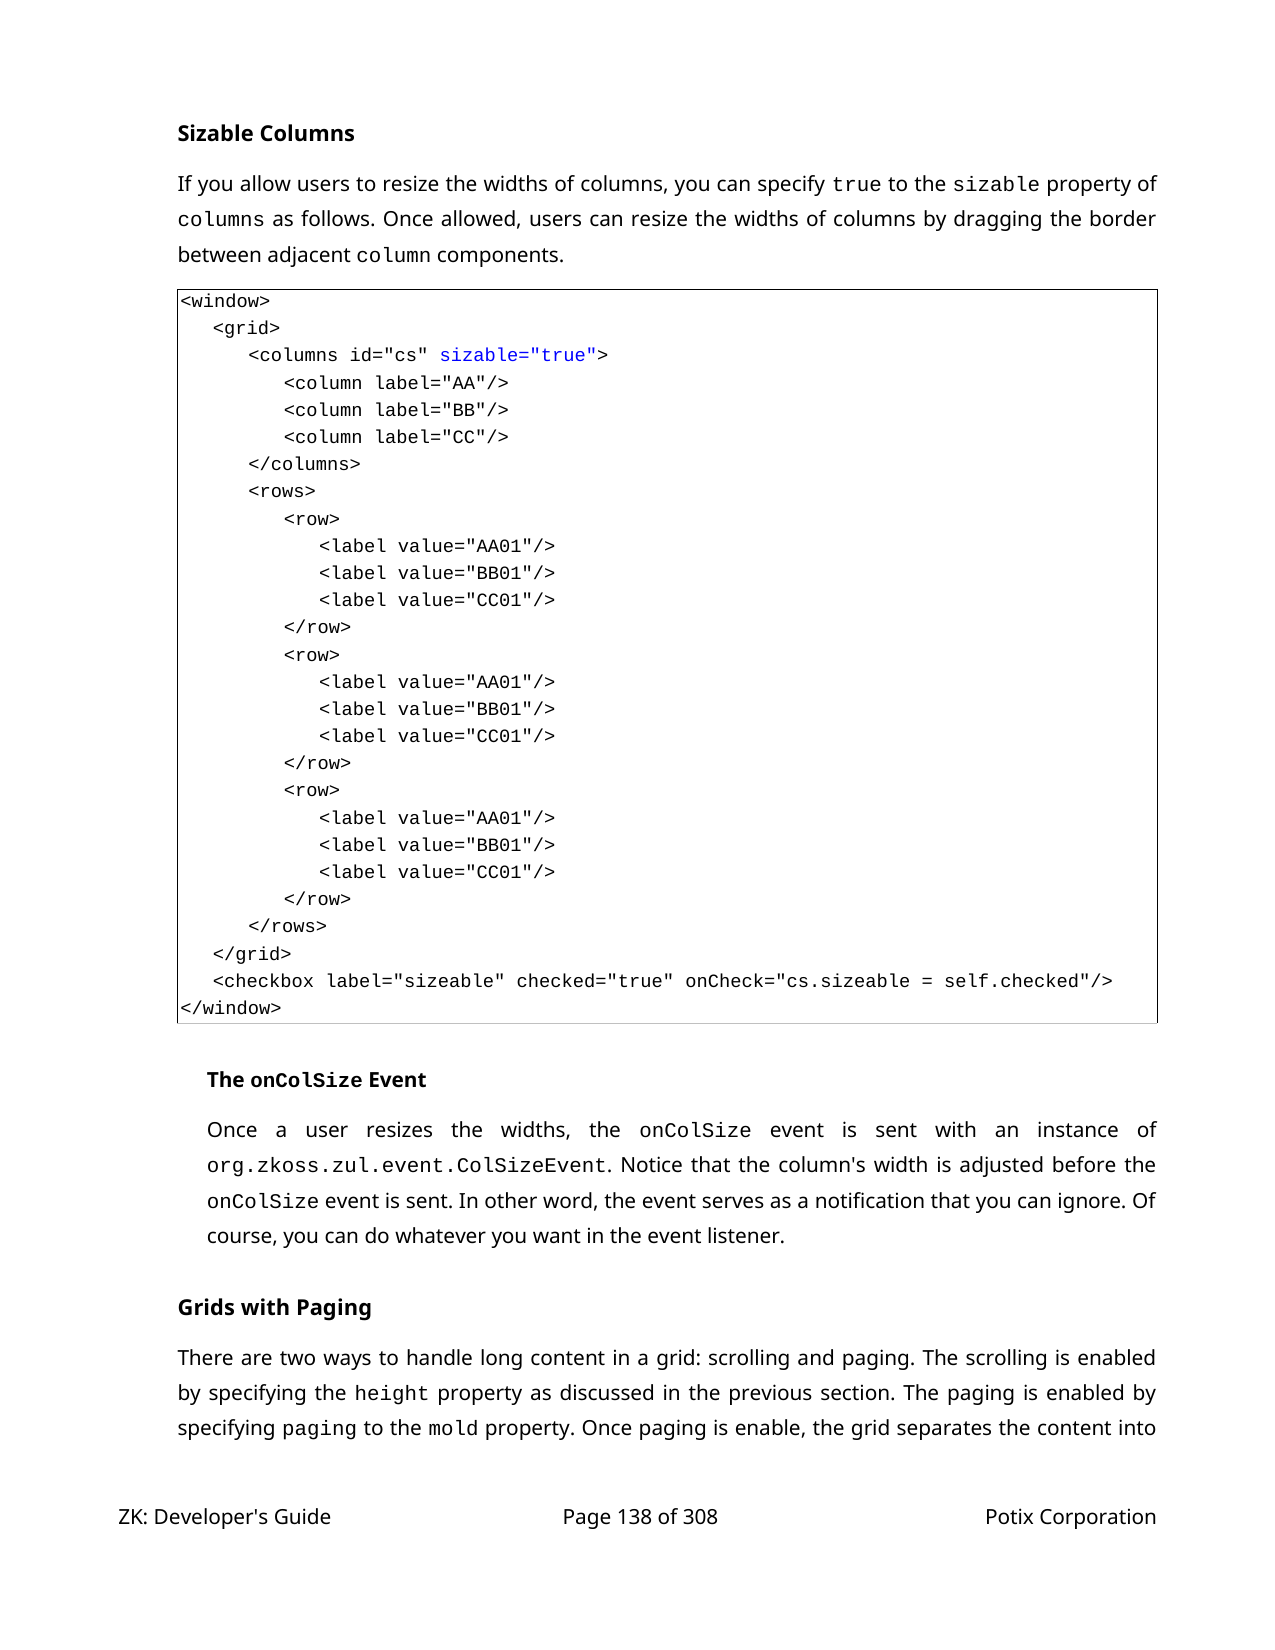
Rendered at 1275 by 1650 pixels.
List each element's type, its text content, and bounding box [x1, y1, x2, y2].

text <rows> [178, 479, 1157, 503]
text </row> [178, 887, 1157, 911]
text <columns id="cs" sizable="true"> [178, 343, 1157, 368]
text <grid> [178, 316, 1157, 340]
text If you allow users to resize the widths of columns, you can specify true to the sizable property of columns as follows. Once allowed, users can resize the widths of columns by dragging the border between adjacent column components. [177, 169, 1157, 268]
text </rows> [178, 914, 1157, 938]
text </grid> [178, 941, 1157, 966]
text <label value="CC01"/> [178, 724, 1157, 748]
text <label value="AA01"/> [178, 669, 1157, 694]
text <label value="AA01"/> [178, 534, 1157, 558]
text <column label="AA"/> [178, 371, 1157, 395]
text </row> [178, 751, 1157, 775]
subtitle Sizable Columns [177, 118, 1157, 148]
text <label value="BB01"/> [178, 833, 1157, 857]
text <label value="BB01"/> [178, 697, 1157, 721]
text <label value="CC01"/> [178, 588, 1157, 612]
text <label value="AA01"/> [178, 806, 1157, 830]
text <row> [178, 506, 1157, 531]
text <column label="CC"/> [178, 425, 1157, 449]
text <row> [178, 642, 1157, 667]
text <window> [178, 290, 1157, 313]
text <label value="BB01"/> [178, 561, 1157, 585]
text <checkbox label="sizeable" checked="true" onCheck="cs.sizeable = self.checked"/> [178, 969, 1157, 993]
text <row> [178, 778, 1157, 803]
text </columns> [178, 452, 1157, 476]
text <column label="BB"/> [178, 398, 1157, 422]
text </row> [178, 615, 1157, 639]
text There are two ways to handle long content in a grid: scrolling and paging. The scrolling is enabled by specifying the height property as discussed in the previous section. The paging is enabled by specifying paging to the mold property. Once paging is enable, the grid separates the content into [177, 1343, 1157, 1442]
text Once a user resizes the widths, the onColSize event is sent with an instance of org.zkoss.zul.event.ColSizeEvent. Notice that the column's width is adjusted before the onColSize event is sent. In other word, the event serves as a notification that you can ignore. Of course, you can do whatever you want in the event listener. [207, 1115, 1157, 1249]
subtitle The onColSize Event [207, 1066, 1157, 1094]
text <label value="CC01"/> [178, 860, 1157, 884]
subtitle Grids with Paging [177, 1292, 1157, 1322]
text </window> [178, 996, 1157, 1023]
